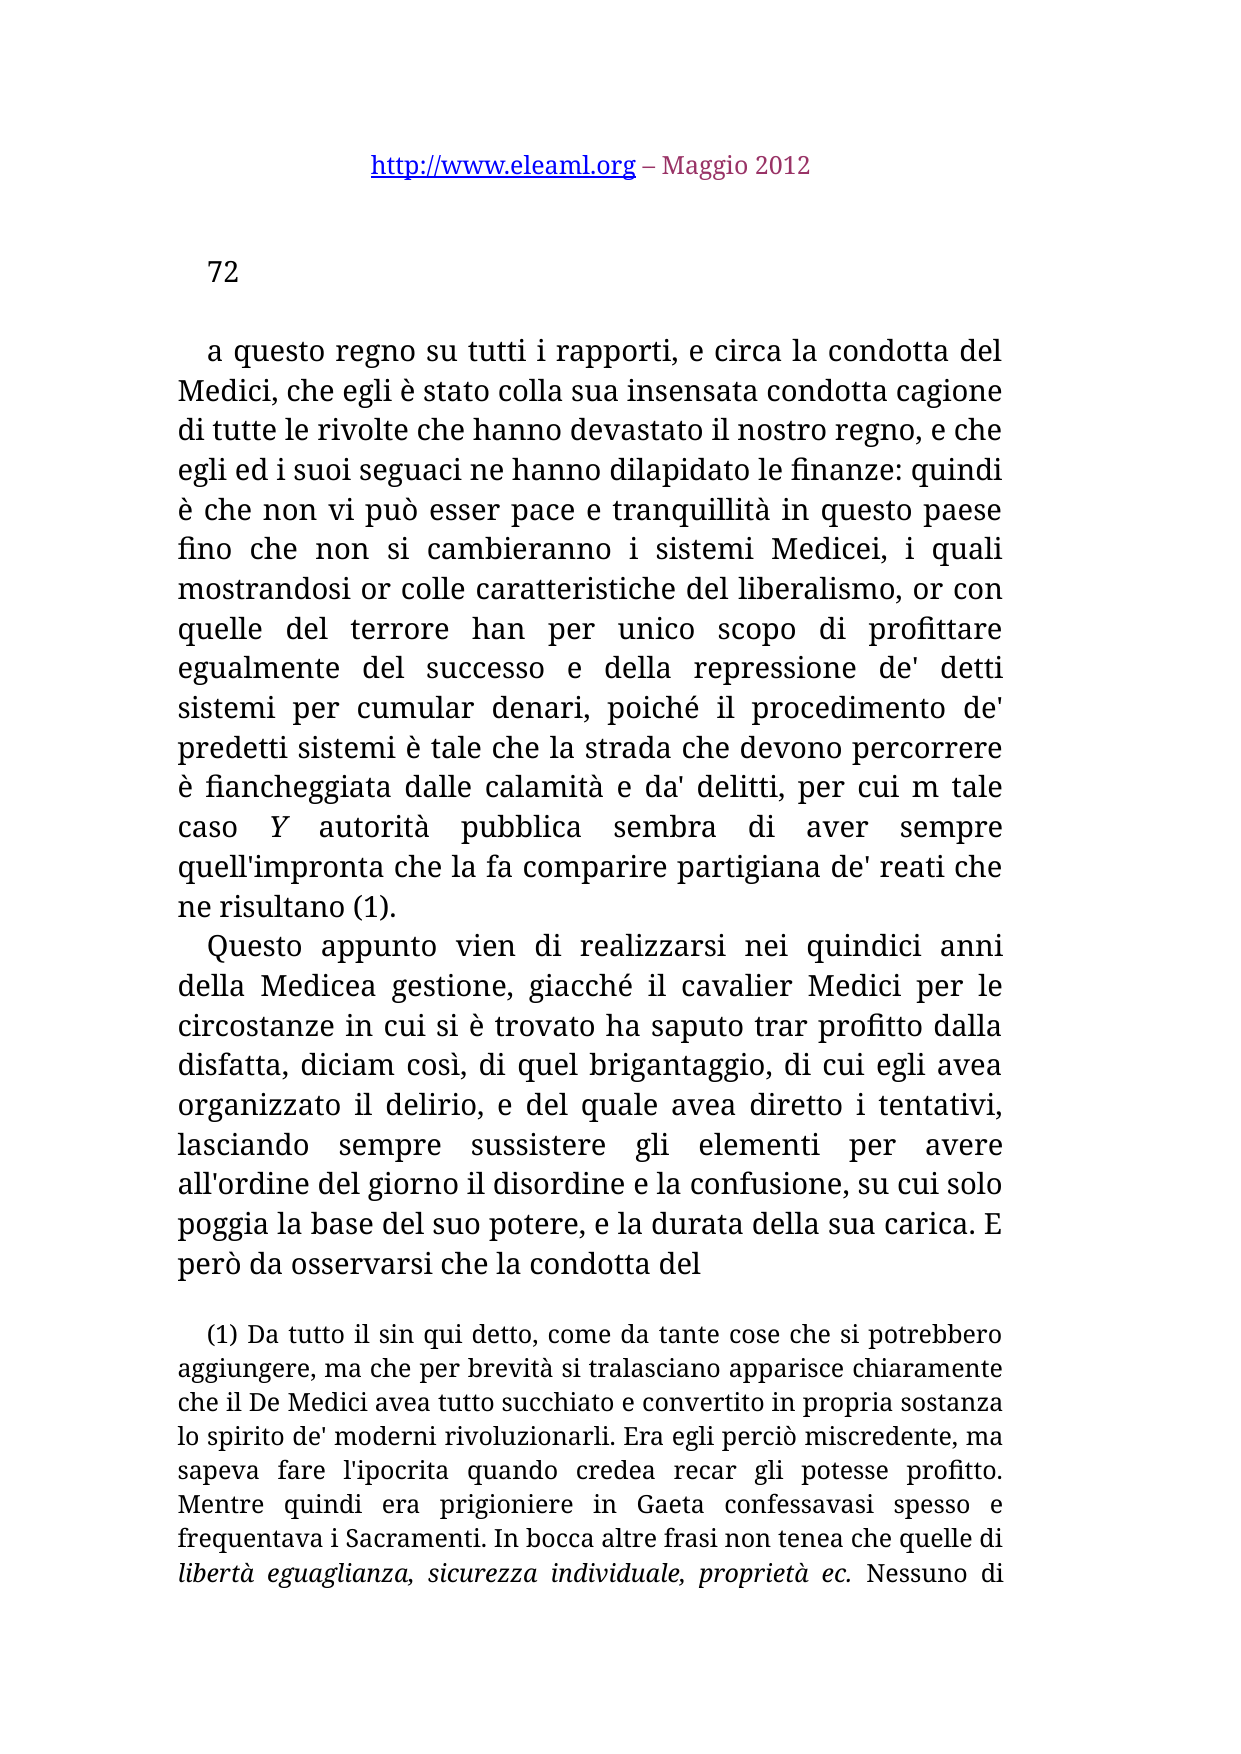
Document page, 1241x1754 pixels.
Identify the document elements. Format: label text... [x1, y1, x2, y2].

text (1) Da tutto il sin qui detto, come da tante cose che si potrebbero aggiungere, ma che per brevità si tralasciano apparisce chiaramente che il De Medici avea tutto succhiato e convertito in propria sostanza lo spirito de' moderni rivoluzionarli. Era egli perciò miscredente, ma sapeva fare l'ipocrita quando credea recar gli potesse profitto. Mentre quindi era prigioniere in Gaeta confessavasi spesso e frequentava i Sacramenti. In bocca altre frasi non tenea che quelle di libertà eguaglianza, sicurezza individuale, proprietà ec. Nessuno di [177, 1317, 1004, 1589]
text 72 [177, 251, 1004, 291]
text Questo appunto vien di realizzarsi nei quindici anni della Medicea gestione, giacché il cavalier Medici per le circostanze in cui si è trovato ha saputo trar profitto dalla disfatta, diciam così, di quel brigantaggio, di cui egli avea organizzato il delirio, e del quale avea diretto i tentativi, lasciando sempre sussistere gli elementi per avere all'ordine del giorno il disordine e la confusione, su cui solo poggia la base del suo potere, e la durata della sua carica. E però da osservarsi che la condotta del [177, 926, 1004, 1283]
text a questo regno su tutti i rapporti, e circa la condotta del Medici, che egli è stato colla sua insensata condotta cagione di tutte le rivolte che hanno devastato il nostro regno, e che egli ed i suoi seguaci ne hanno dilapidato le finanze: quindi è che non vi può esser pace e tranquillità in questo paese fino che non si cambieranno i sistemi Medicei, i quali mostrandosi or colle caratteristiche del liberalismo, or con quelle del terrore han per unico scopo di profittare egualmente del successo e della repressione de' detti sistemi per cumular denari, poiché il procedimento de' predetti sistemi è tale che la strada che devono percorrere è fiancheggiata dalle calamità e da' delitti, per cui m tale caso Y autorità pubblica sembra di aver sempre quell'impronta che la fa comparire partigiana de' reati che ne risultano (1). [177, 330, 1004, 926]
